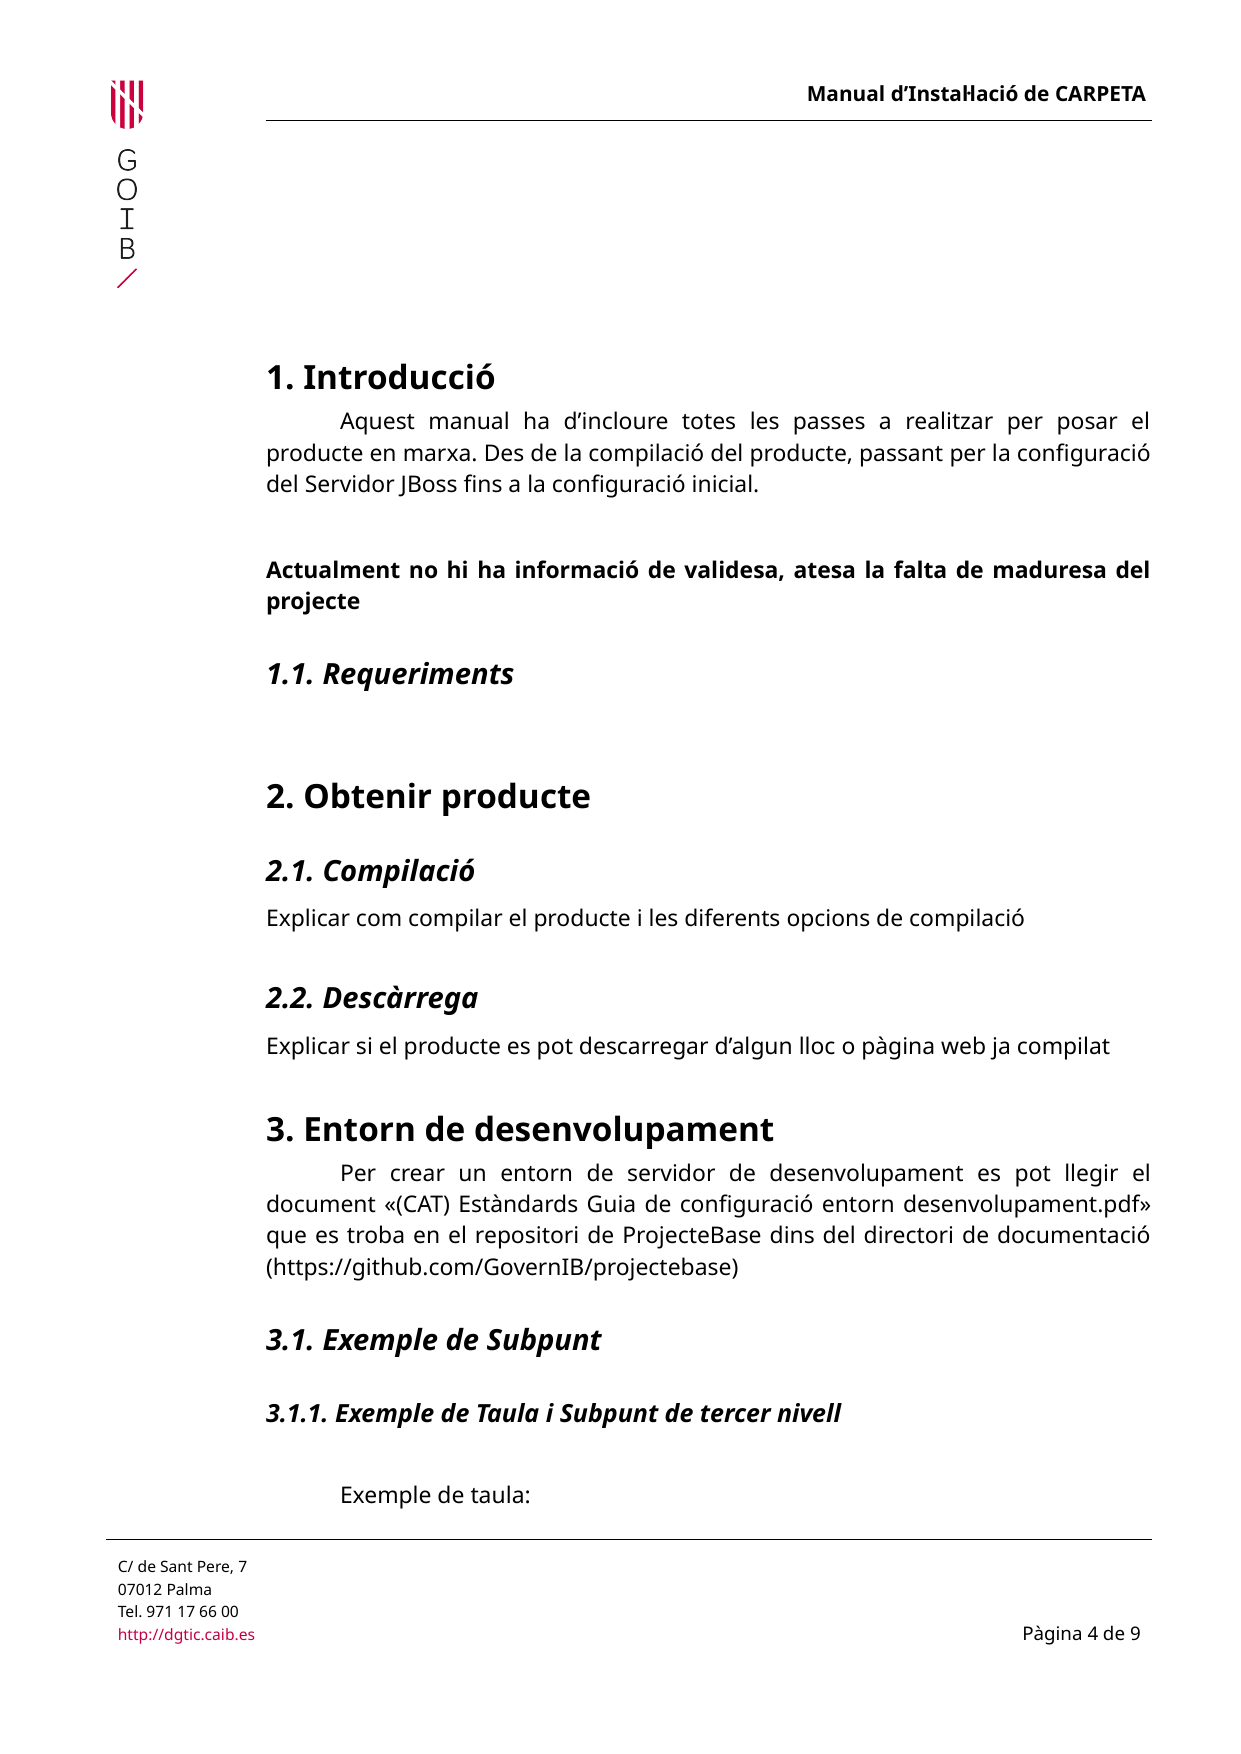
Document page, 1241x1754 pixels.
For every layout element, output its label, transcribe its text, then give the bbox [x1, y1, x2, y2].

text Per crear un entorn de servidor de desenvolupament es pot llegir el document «(CAT) Estàndards Guia de configuració entorn desenvolupament.pdf» que es troba en el repositori de ProjecteBase dins del directori de documentació (https://github.com/GovernIB/projectebase) [266, 1157, 1152, 1282]
subtitle Descàrrega [266, 978, 1152, 1017]
text Explicar si el producte es pot descarregar d’algun lloc o pàgina web ja compilat [266, 1030, 1152, 1061]
text Aquest manual ha d’incloure totes les passes a realitzar per posar el producte en marxa. Des de la compilació del producte, passant per la configuració del Servidor JBoss fins a la configuració inicial. [266, 405, 1152, 499]
list Exemple de taula: [266, 1479, 1152, 1511]
subtitle Exemple de Taula i Subpunt de tercer nivell [266, 1396, 1152, 1430]
subtitle Introducció [266, 353, 1152, 399]
subtitle Compilació [266, 850, 1152, 889]
text Actualment no hi ha informació de validesa, atesa la falta de maduresa del projecte [266, 554, 1152, 616]
text Explicar com compilar el producte i les diferents opcions de compilació [266, 902, 1152, 933]
subtitle Entorn de desenvolupament [266, 1105, 1152, 1151]
subtitle Exemple de Subpunt [266, 1319, 1152, 1358]
subtitle Requeriments [266, 653, 1152, 693]
picture [82, 57, 172, 319]
subtitle Obtenir producte [266, 773, 1152, 819]
